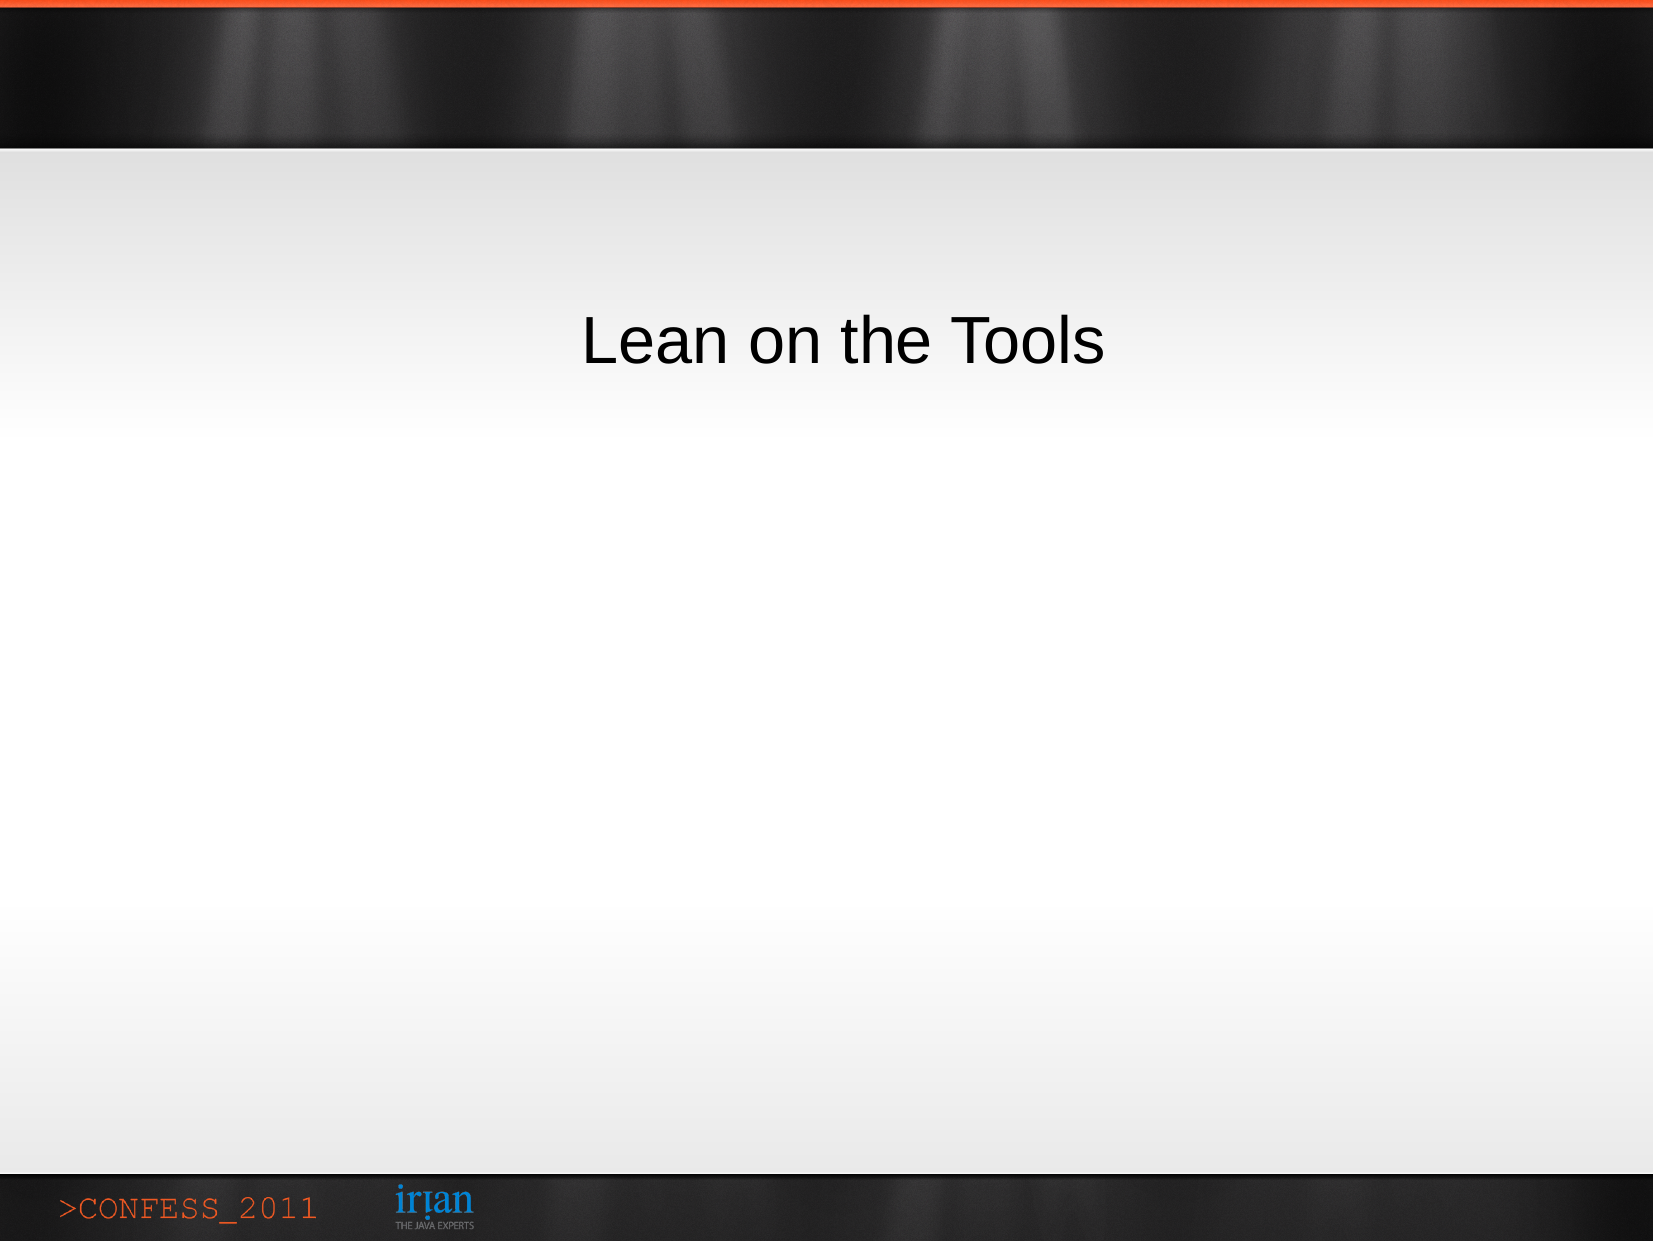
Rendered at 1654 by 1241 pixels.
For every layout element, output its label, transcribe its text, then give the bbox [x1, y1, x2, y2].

subtitle Lean on the Tools [100, 6, 1588, 1125]
picture [0, 0, 1653, 1241]
